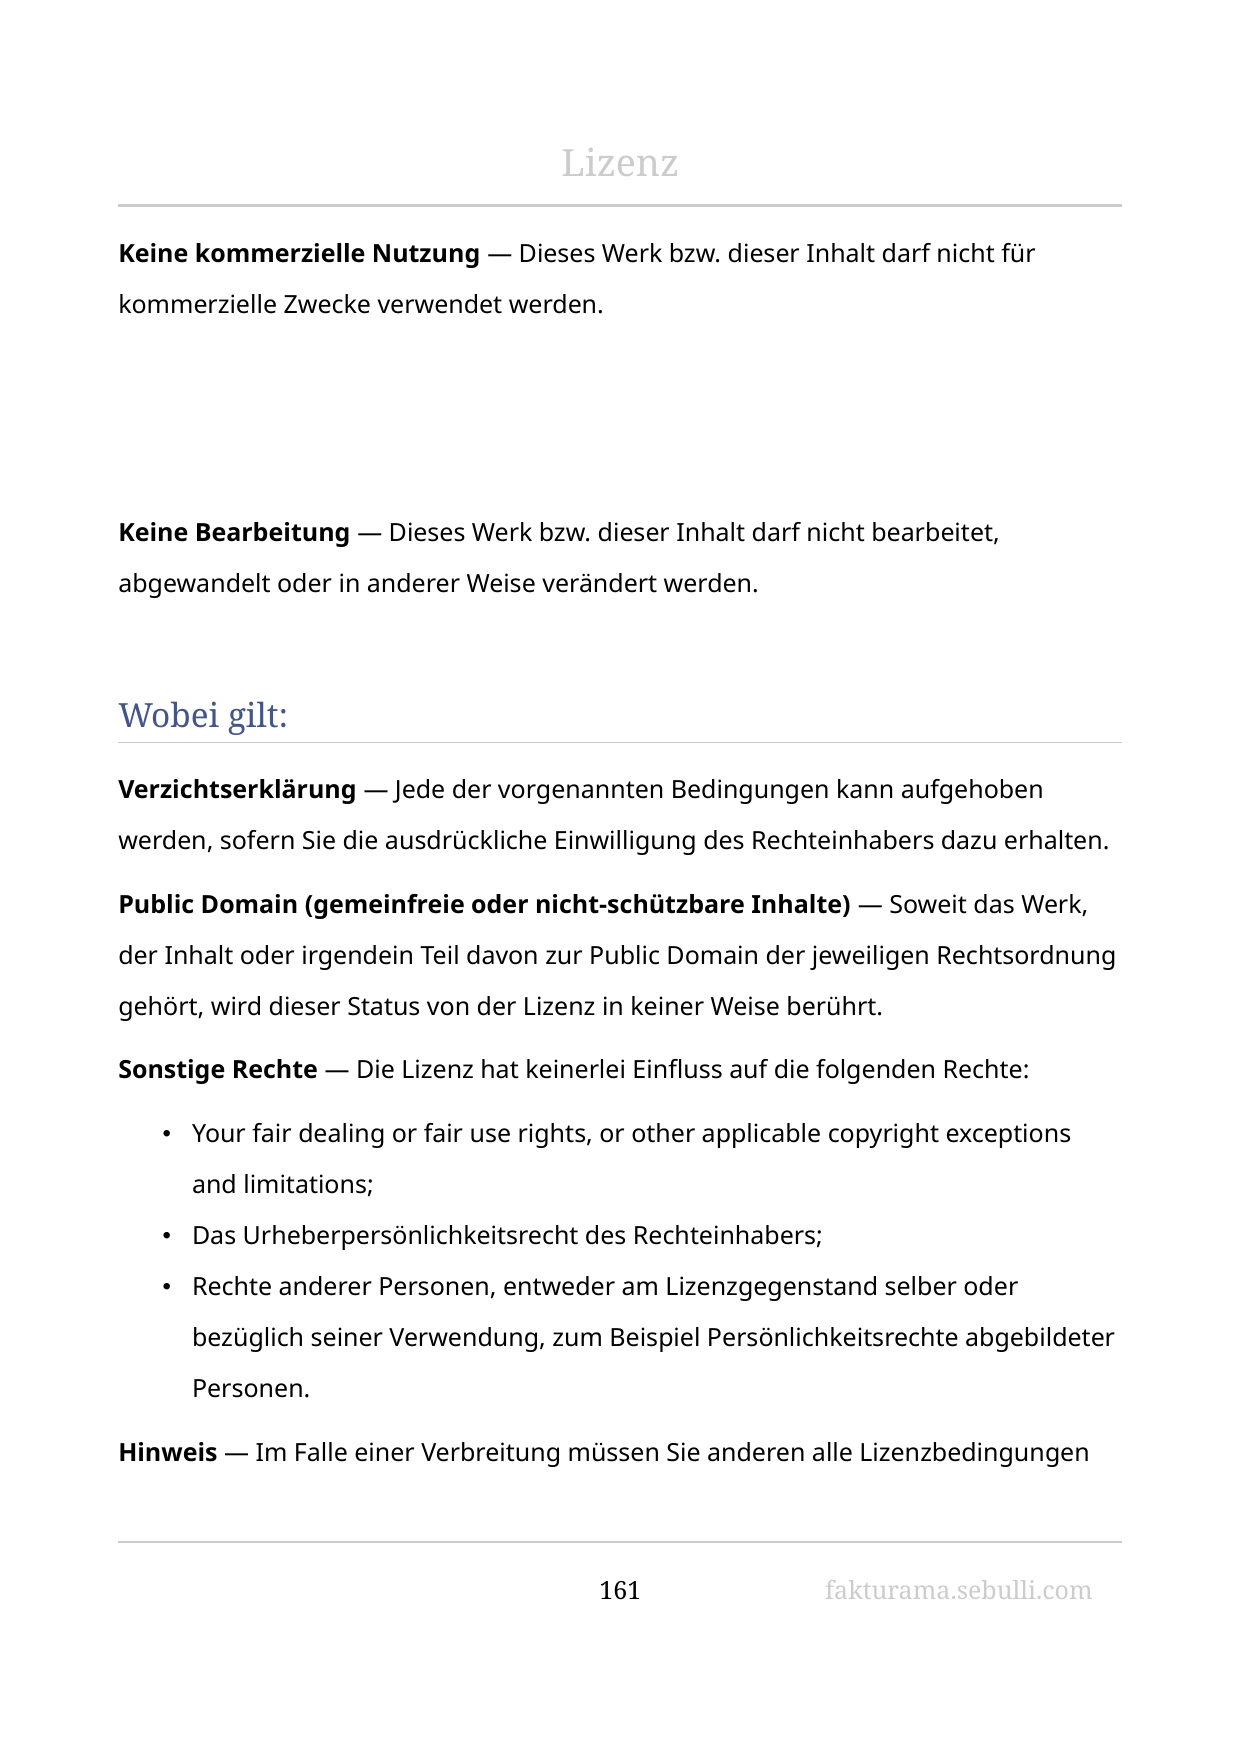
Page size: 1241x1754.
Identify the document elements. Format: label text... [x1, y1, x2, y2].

text Sonstige Rechte — Die Lizenz hat keinerlei Einfluss auf die folgenden Rechte: [118, 1052, 1122, 1086]
text Keine Bearbeitung — Dieses Werk bzw. dieser Inhalt darf nicht bearbeitet, abgewandelt oder in anderer Weise verändert werden. [118, 515, 1122, 600]
list Your fair dealing or fair use rights, or other applicable copyright exceptions and limitations; [162, 1116, 1122, 1201]
list Rechte anderer Personen, entweder am Lizenzgegenstand selber oder bezüglich seiner Verwendung, zum Beispiel Persönlichkeitsrechte abgebildeter Personen. [162, 1269, 1122, 1405]
subtitle Wobei gilt: [118, 692, 1122, 742]
text Public Domain (gemeinfreie oder nicht-schützbare Inhalte) — Soweit das Werk, der Inhalt oder irgendein Teil davon zur Public Domain der jeweiligen Rechtsordnung gehört, wird dieser Status von der Lizenz in keiner Weise berührt. [118, 886, 1122, 1023]
list Das Urheberpersönlichkeitsrecht des Rechteinhabers; [162, 1218, 1122, 1252]
text Verzichtserklärung — Jede der vorgenannten Bedingungen kann aufgehoben werden, sofern Sie die ausdrückliche Einwilligung des Rechteinhabers dazu erhalten. [118, 772, 1122, 857]
text Hinweis — Im Falle einer Verbreitung müssen Sie anderen alle Lizenzbedingungen [118, 1434, 1122, 1468]
text Keine kommerzielle Nutzung — Dieses Werk bzw. dieser Inhalt darf nicht für kommerzielle Zwecke verwendet werden. [118, 236, 1122, 321]
